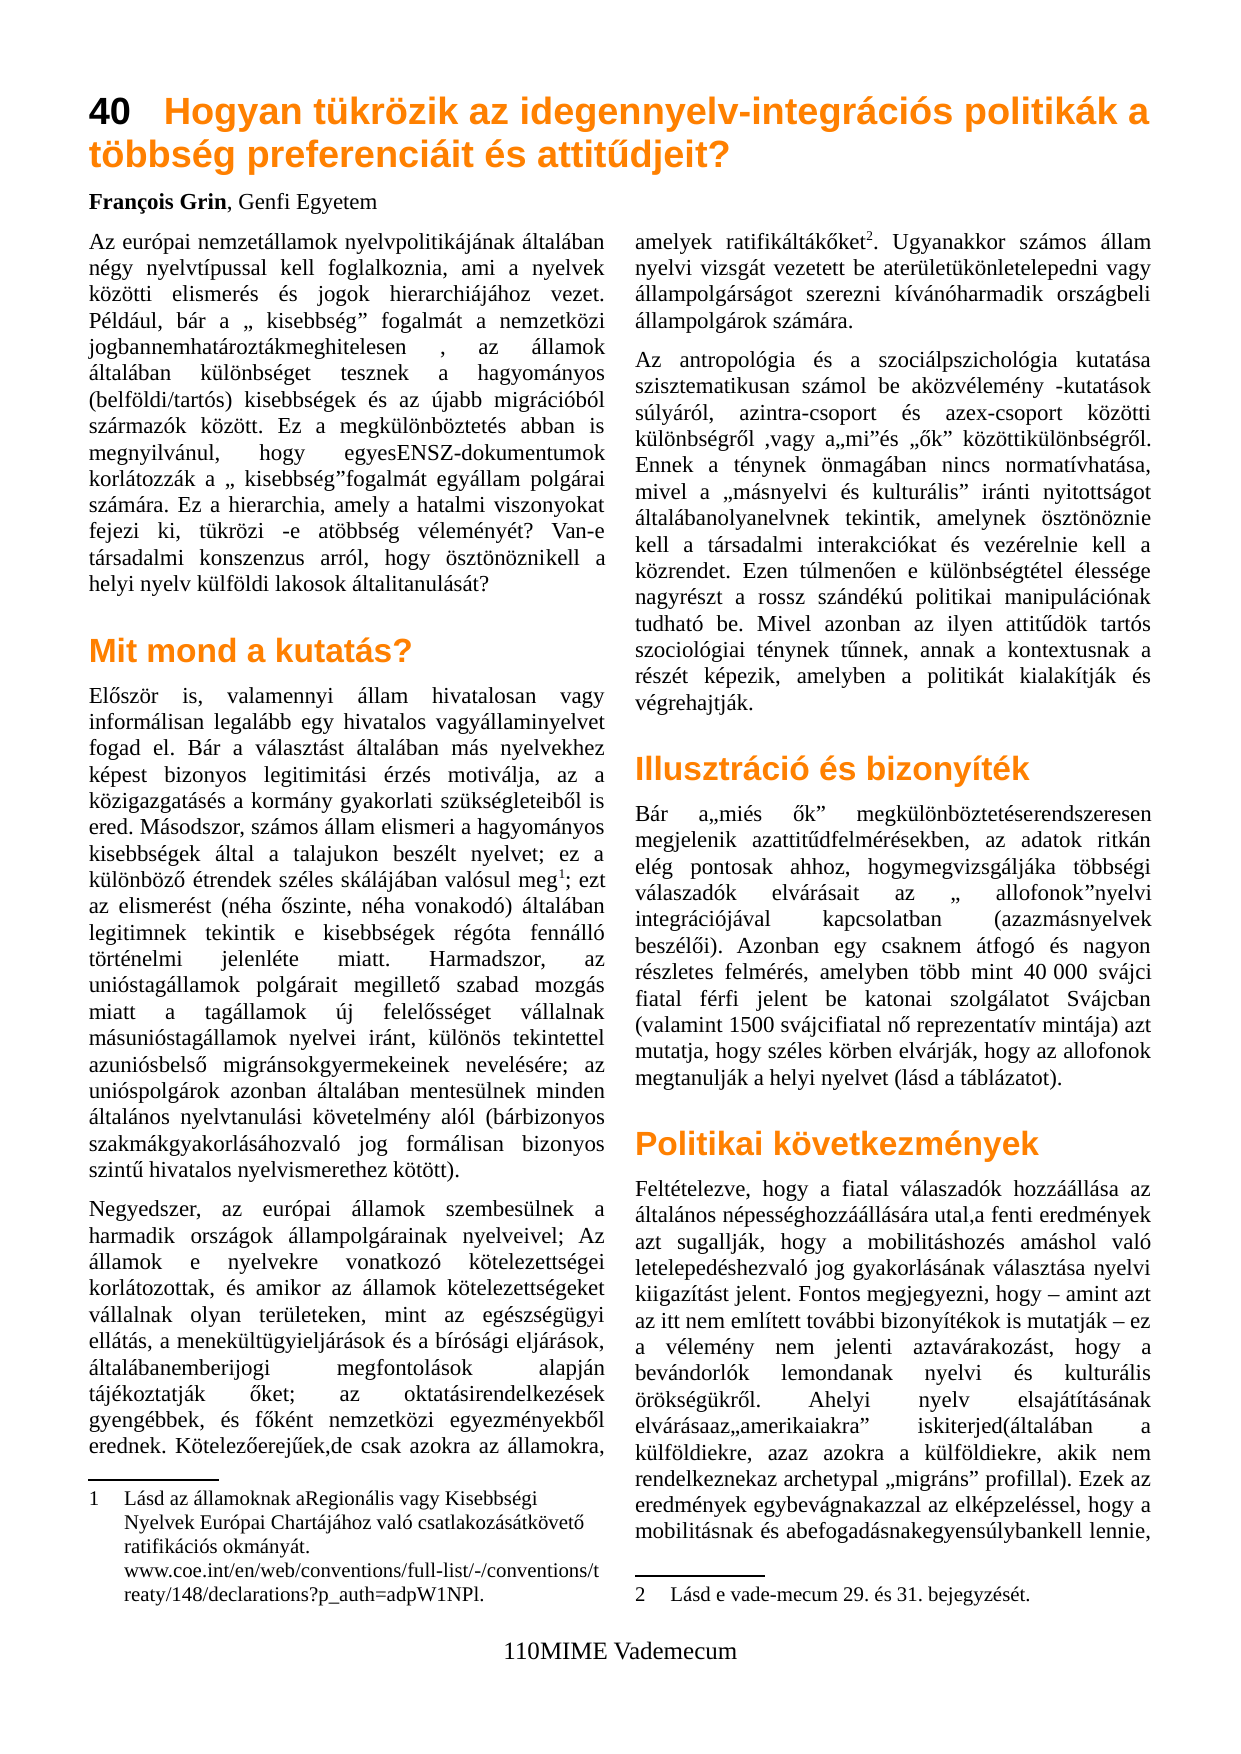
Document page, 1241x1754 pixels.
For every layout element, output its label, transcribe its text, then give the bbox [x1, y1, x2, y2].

text Lásd az államoknak aRegionális vagy Kisebbségi Nyelvek Európai Chartájához való csatlakozásátkövető ratifikációs okmányát. www.coe.int/en/web/conventions/full-list/-/conventions/treaty/148/declarations?p_auth=adpW1NPl. [88, 1486, 605, 1606]
text Negyedszer, az európai államok szembesülnek a harmadik országok állampolgárainak nyelveivel; Az államok e nyelvekre vonatkozó kötelezettségei korlátozottak, és amikor az államok kötelezettségeket vállalnak olyan területeken, mint az egészségügyi ellátás, a menekültügyieljárások és a bírósági eljárások, általábanemberijogi megfontolások alapján tájékoztatják őket; az oktatásirendelkezések gyengébbek, és főként nemzetközi egyezményekből erednek. Kötelezőerejűek,de csak azokra az államokra, [88, 1195, 605, 1459]
text Először is, valamennyi állam hivatalosan vagy informálisan legalább egy hivatalos vagyállaminyelvet fogad el. Bár a választást általában más nyelvekhez képest bizonyos legitimitási érzés motiválja, az a közigazgatásés a kormány gyakorlati szükségleteiből is ered. Másodszor, számos állam elismeri a hagyományos kisebbségek által a talajukon beszélt nyelvet; ez a különböző étrendek széles skálájában valósul meg; ezt az elismerést (néha őszinte, néha vonakodó) általában legitimnek tekintik e kisebbségek régóta fennálló történelmi jelenléte miatt. Harmadszor, az unióstagállamok polgárait megillető szabad mozgás miatt a tagállamok új felelősséget vállalnak másunióstagállamok nyelvei iránt, különös tekintettel azuniósbelső migránsokgyermekeinek nevelésére; az unióspolgárok azonban általában mentesülnek minden általános nyelvtanulási követelmény alól (bárbizonyos szakmákgyakorlásáhozvaló jog formálisan bizonyos szintű hivatalos nyelvismerethez kötött). [88, 682, 605, 1182]
text Lásd e vade-mecum 29. és 31. bejegyzését. [635, 1582, 1152, 1606]
text Bár a„miés ők” megkülönböztetéserendszeresen megjelenik azattitűdfelmérésekben, az adatok ritkán elég pontosak ahhoz, hogymegvizsgáljáka többségi válaszadók elvárásait az „ allofonok”nyelvi integrációjával kapcsolatban (azazmásnyelvek beszélői). Azonban egy csaknem átfogó és nagyon részletes felmérés, amelyben több mint 40 000 svájci fiatal férfi jelent be katonai szolgálatot Svájcban (valamint 1500 svájcifiatal nő reprezentatív mintája) azt mutatja, hogy széles körben elvárják, hogy az allofonok megtanulják a helyi nyelvet (lásd a táblázatot). [635, 800, 1152, 1090]
text Feltételezve, hogy a fiatal válaszadók hozzáállása az általános népességhozzáállására utal,a fenti eredmények azt sugallják, hogy a mobilitáshozés amáshol való letelepedéshezvaló jog gyakorlásának választása nyelvi kiigazítást jelent. Fontos megjegyezni, hogy – amint azt az itt nem említett további bizonyítékok is mutatják – ez a vélemény nem jelenti aztavárakozást, hogy a bevándorlók lemondanak nyelvi és kulturális örökségükről. Ahelyi nyelv elsajátításának elvárásaaz„amerikaiakra” iskiterjed(általában a külföldiekre, azaz azokra a külföldiekre, akik nem rendelkeznekaz archetypal „migráns” profillal). Ezek az eredmények egybevágnakazzal az elképzeléssel, hogy a mobilitásnak és abefogadásnakegyensúlybankell lennie, [635, 1175, 1152, 1544]
subtitle Politikai következmények [635, 1124, 1152, 1162]
subtitle Mit mond a kutatás? [88, 631, 605, 669]
text amelyek ratifikáltákőket. Ugyanakkor számos állam nyelvi vizsgát vezetett be aterületükönletelepedni vagy állampolgárságot szerezni kívánóharmadik országbeli állampolgárok számára. [635, 228, 1152, 333]
subtitle Illusztráció és bizonyíték [635, 749, 1152, 788]
text Az antropológia és a szociálpszichológia kutatása szisztematikusan számol be aközvélemény -kutatások súlyáról, azintra-csoport és azex-csoport közötti különbségről ,vagy a„mi”és „ők” közöttikülönbségről. Ennek a ténynek önmagában nincs normatívhatása, mivel a „másnyelvi és kulturális” iránti nyitottságot általábanolyanelvnek tekintik, amelynek ösztönöznie kell a társadalmi interakciókat és vezérelnie kell a közrendet. Ezen túlmenően e különbségtétel élessége nagyrészt a rossz szándékú politikai manipulációnak tudható be. Mivel azonban az ilyen attitűdök tartós szociológiai ténynek tűnnek, annak a kontextusnak a részét képezik, amelyben a politikát kialakítják és végrehajtják. [635, 346, 1152, 715]
subtitle Hogyan tükrözik az idegennyelv-integrációs politikák a többség preferenciáit és attitűdjeit? [88, 88, 1152, 176]
text Az európai nemzetállamok nyelvpolitikájának általában négy nyelvtípussal kell foglalkoznia, ami a nyelvek közötti elismerés és jogok hierarchiájához vezet. Például, bár a „ kisebbség” fogalmát a nemzetközi jogbannemhatároztákmeghitelesen , az államok általában különbséget tesznek a hagyományos (belföldi/tartós) kisebbségek és az újabb migrációból származók között. Ez a megkülönböztetés abban is megnyilvánul, hogy egyesENSZ-dokumentumok korlátozzák a „ kisebbség”fogalmát egyállam polgárai számára. Ez a hierarchia, amely a hatalmi viszonyokat fejezi ki, tükrözi -e atöbbség véleményét? Van-e társadalmi konszenzus arról, hogy ösztönöznikell a helyi nyelv külföldi lakosok általitanulását? [88, 228, 605, 597]
text François Grin, Genfi Egyetem [88, 188, 1152, 215]
